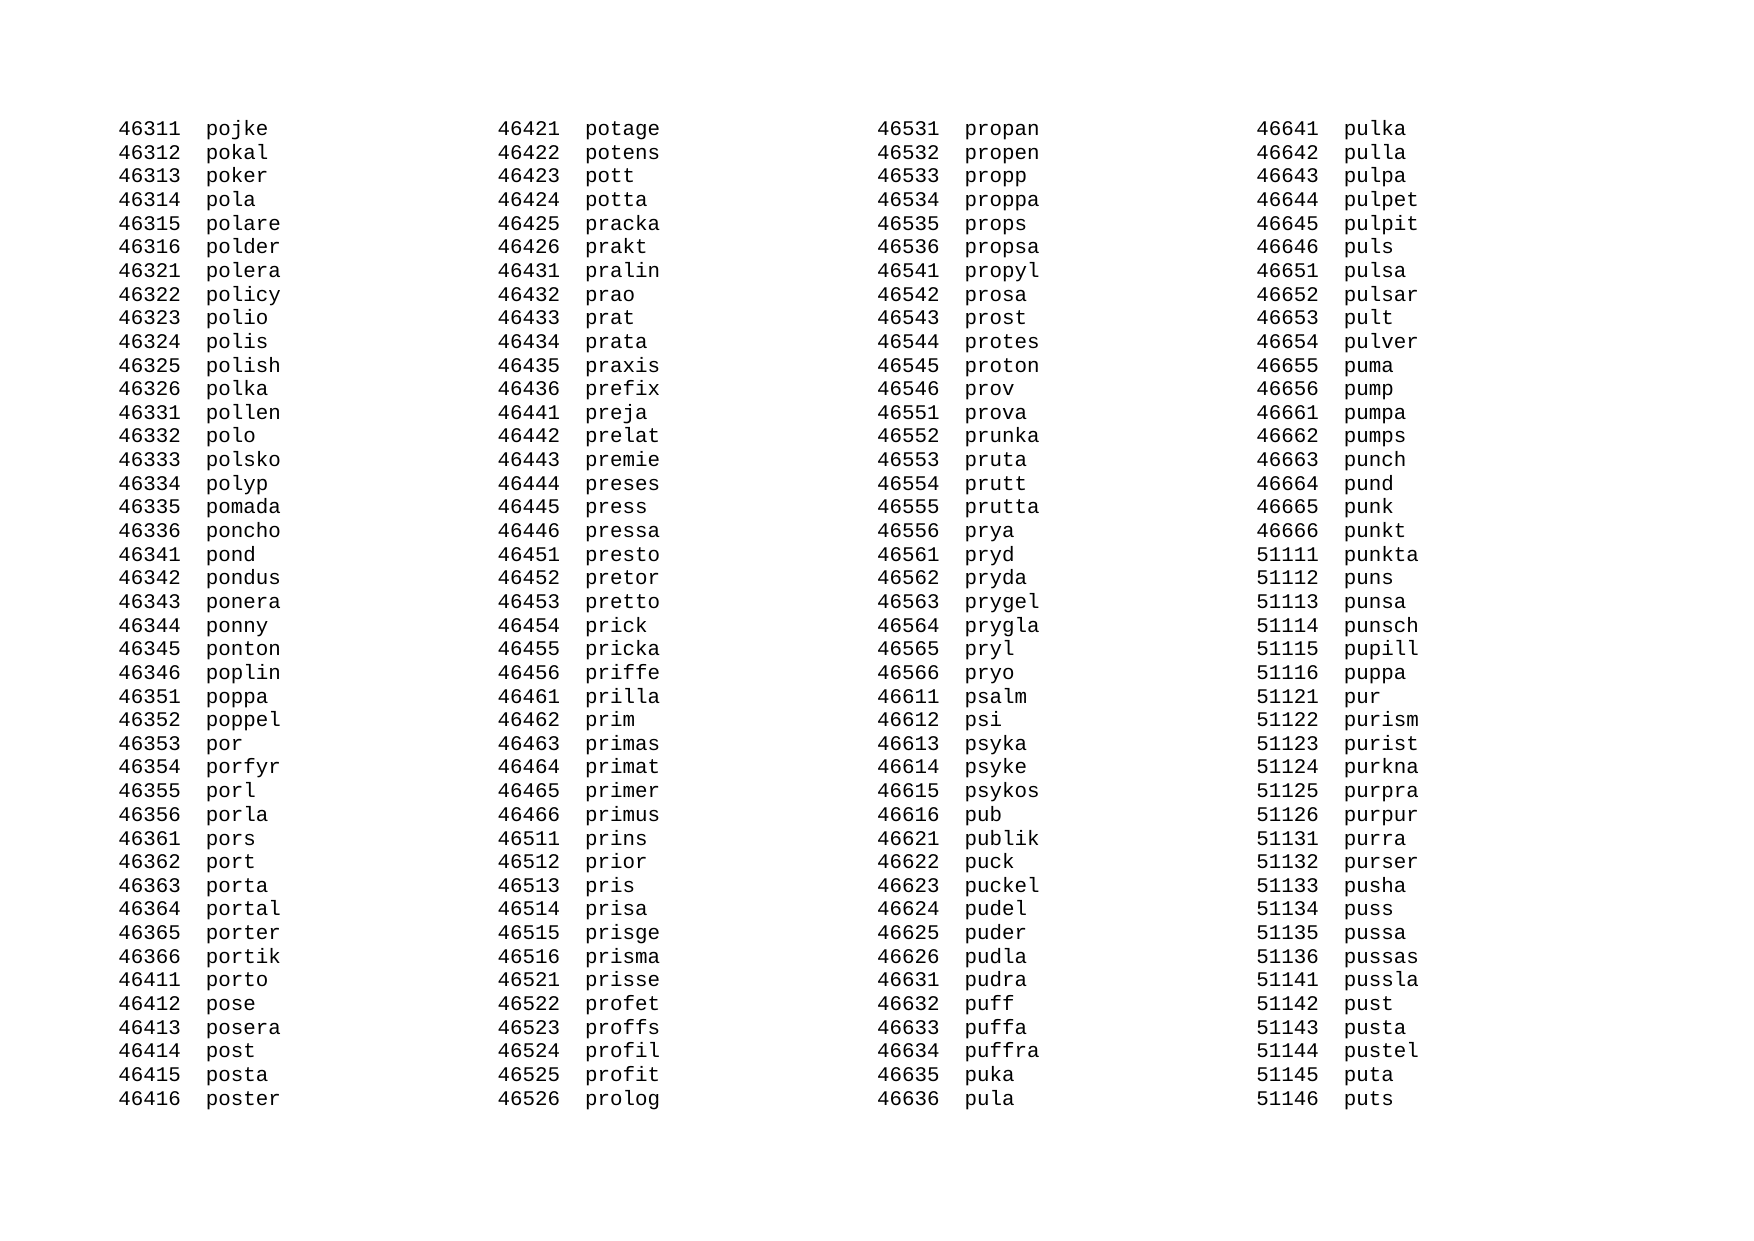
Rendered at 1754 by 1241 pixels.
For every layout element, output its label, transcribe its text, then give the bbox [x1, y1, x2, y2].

text 51134 puss [1256, 898, 1636, 922]
text 46436 prefix [497, 378, 877, 402]
text 46323 polio [118, 307, 497, 331]
text 46452 pretor [497, 567, 877, 591]
text 46633 puffa [877, 1017, 1256, 1040]
text 46551 prova [877, 402, 1256, 426]
text 46446 pressa [497, 520, 877, 544]
text 46342 pondus [118, 567, 497, 591]
text 46515 prisge [497, 922, 877, 946]
text 46463 primas [497, 733, 877, 757]
text 46441 preja [497, 402, 877, 426]
text 46562 pryda [877, 567, 1256, 591]
text 46513 pris [497, 875, 877, 898]
text 46662 pumps [1256, 426, 1636, 449]
text 51133 pusha [1256, 875, 1636, 898]
text 46653 pult [1256, 307, 1636, 331]
text 46354 porfyr [118, 757, 497, 780]
text 46545 proton [877, 354, 1256, 378]
text 46442 prelat [497, 426, 877, 449]
text 46365 porter [118, 922, 497, 946]
text 46622 puck [877, 851, 1256, 875]
text 46526 prolog [497, 1088, 877, 1111]
text 46421 potage [497, 118, 877, 142]
text 51142 pust [1256, 993, 1636, 1017]
text 46464 primat [497, 757, 877, 780]
text 51124 purkna [1256, 757, 1636, 780]
text 51141 pussla [1256, 969, 1636, 993]
text 46311 pojke [118, 118, 497, 142]
text 46652 pulsar [1256, 284, 1636, 307]
text 46631 pudra [877, 969, 1256, 993]
text 46333 polsko [118, 449, 497, 473]
text 46665 punk [1256, 496, 1636, 520]
text 46353 por [118, 733, 497, 757]
text 46335 pomada [118, 496, 497, 520]
text 46523 proffs [497, 1017, 877, 1040]
text 46435 praxis [497, 354, 877, 378]
text 46632 puff [877, 993, 1256, 1017]
text 46663 punch [1256, 449, 1636, 473]
text 46336 poncho [118, 520, 497, 544]
text 46341 pond [118, 544, 497, 567]
text 46443 premie [497, 449, 877, 473]
text 46531 propan [877, 118, 1256, 142]
text 46431 pralin [497, 260, 877, 284]
text 46432 prao [497, 284, 877, 307]
text 46611 psalm [877, 686, 1256, 709]
text 46533 propp [877, 165, 1256, 189]
text 46414 post [118, 1040, 497, 1064]
text 46655 puma [1256, 354, 1636, 378]
text 46613 psyka [877, 733, 1256, 757]
text 51136 pussas [1256, 946, 1636, 969]
text 46424 potta [497, 189, 877, 213]
text 46512 prior [497, 851, 877, 875]
text 46625 puder [877, 922, 1256, 946]
text 46556 prya [877, 520, 1256, 544]
text 46552 prunka [877, 426, 1256, 449]
text 46536 propsa [877, 236, 1256, 260]
text 46312 pokal [118, 142, 497, 165]
text 46453 pretto [497, 591, 877, 615]
text 46542 prosa [877, 284, 1256, 307]
text 46461 prilla [497, 686, 877, 709]
text 51145 puta [1256, 1064, 1636, 1088]
text 51122 purism [1256, 709, 1636, 733]
text 46636 pula [877, 1088, 1256, 1111]
text 46535 props [877, 213, 1256, 236]
text 51113 punsa [1256, 591, 1636, 615]
text 46466 primus [497, 804, 877, 827]
text 51115 pupill [1256, 638, 1636, 662]
text 46315 polare [118, 213, 497, 236]
text 46626 pudla [877, 946, 1256, 969]
text 46514 prisa [497, 898, 877, 922]
text 46524 profil [497, 1040, 877, 1064]
text 46344 ponny [118, 615, 497, 638]
text 46643 pulpa [1256, 165, 1636, 189]
text 46612 psi [877, 709, 1256, 733]
text 46325 polish [118, 354, 497, 378]
text 46511 prins [497, 827, 877, 851]
text 46454 prick [497, 615, 877, 638]
text 46324 polis [118, 331, 497, 354]
text 46645 pulpit [1256, 213, 1636, 236]
text 51126 purpur [1256, 804, 1636, 827]
text 46554 prutt [877, 473, 1256, 496]
text 46423 pott [497, 165, 877, 189]
text 46314 pola [118, 189, 497, 213]
text 46462 prim [497, 709, 877, 733]
text 46444 preses [497, 473, 877, 496]
text 51125 purpra [1256, 780, 1636, 804]
text 46313 poker [118, 165, 497, 189]
text 46624 pudel [877, 898, 1256, 922]
text 46614 psyke [877, 757, 1256, 780]
text 51146 puts [1256, 1088, 1636, 1111]
text 46664 pund [1256, 473, 1636, 496]
text 46623 puckel [877, 875, 1256, 898]
text 51121 pur [1256, 686, 1636, 709]
text 46331 pollen [118, 402, 497, 426]
text 46661 pumpa [1256, 402, 1636, 426]
text 51143 pusta [1256, 1017, 1636, 1040]
text 46451 presto [497, 544, 877, 567]
text 46546 prov [877, 378, 1256, 402]
text 46411 porto [118, 969, 497, 993]
text 46532 propen [877, 142, 1256, 165]
text 46445 press [497, 496, 877, 520]
text 46364 portal [118, 898, 497, 922]
text 46362 port [118, 851, 497, 875]
text 46425 pracka [497, 213, 877, 236]
text 46334 polyp [118, 473, 497, 496]
text 46433 prat [497, 307, 877, 331]
text 46351 poppa [118, 686, 497, 709]
text 51135 pussa [1256, 922, 1636, 946]
text 46543 prost [877, 307, 1256, 331]
text 46621 publik [877, 827, 1256, 851]
text 46641 pulka [1256, 118, 1636, 142]
text 51114 punsch [1256, 615, 1636, 638]
text 46534 proppa [877, 189, 1256, 213]
text 46346 poplin [118, 662, 497, 686]
text 46522 profet [497, 993, 877, 1017]
text 46413 posera [118, 1017, 497, 1040]
text 46316 polder [118, 236, 497, 260]
text 46516 prisma [497, 946, 877, 969]
text 46332 polo [118, 426, 497, 449]
text 46456 priffe [497, 662, 877, 686]
text 46356 porla [118, 804, 497, 827]
text 51132 purser [1256, 851, 1636, 875]
text 51111 punkta [1256, 544, 1636, 567]
text 46615 psykos [877, 780, 1256, 804]
text 46412 pose [118, 993, 497, 1017]
text 46564 prygla [877, 615, 1256, 638]
text 46343 ponera [118, 591, 497, 615]
text 46426 prakt [497, 236, 877, 260]
text 46642 pulla [1256, 142, 1636, 165]
text 46553 pruta [877, 449, 1256, 473]
text 46635 puka [877, 1064, 1256, 1088]
text 46415 posta [118, 1064, 497, 1088]
text 46656 pump [1256, 378, 1636, 402]
text 46322 policy [118, 284, 497, 307]
text 46566 pryo [877, 662, 1256, 686]
text 46565 pryl [877, 638, 1256, 662]
text 46563 prygel [877, 591, 1256, 615]
text 51116 puppa [1256, 662, 1636, 686]
text 46541 propyl [877, 260, 1256, 284]
text 46616 pub [877, 804, 1256, 827]
text 46521 prisse [497, 969, 877, 993]
text 46634 puffra [877, 1040, 1256, 1064]
text 46416 poster [118, 1088, 497, 1111]
text 46654 pulver [1256, 331, 1636, 354]
text 51123 purist [1256, 733, 1636, 757]
text 46434 prata [497, 331, 877, 354]
text 46352 poppel [118, 709, 497, 733]
text 46666 punkt [1256, 520, 1636, 544]
text 46361 pors [118, 827, 497, 851]
text 46321 polera [118, 260, 497, 284]
text 46345 ponton [118, 638, 497, 662]
text 46366 portik [118, 946, 497, 969]
text 51144 pustel [1256, 1040, 1636, 1064]
text 46651 pulsa [1256, 260, 1636, 284]
text 46544 protes [877, 331, 1256, 354]
text 46422 potens [497, 142, 877, 165]
text 46644 pulpet [1256, 189, 1636, 213]
text 46646 puls [1256, 236, 1636, 260]
text 46561 pryd [877, 544, 1256, 567]
text 46355 porl [118, 780, 497, 804]
text 46525 profit [497, 1064, 877, 1088]
text 46465 primer [497, 780, 877, 804]
text 46326 polka [118, 378, 497, 402]
text 46555 prutta [877, 496, 1256, 520]
text 46455 pricka [497, 638, 877, 662]
text 51112 puns [1256, 567, 1636, 591]
text 51131 purra [1256, 827, 1636, 851]
text 46363 porta [118, 875, 497, 898]
